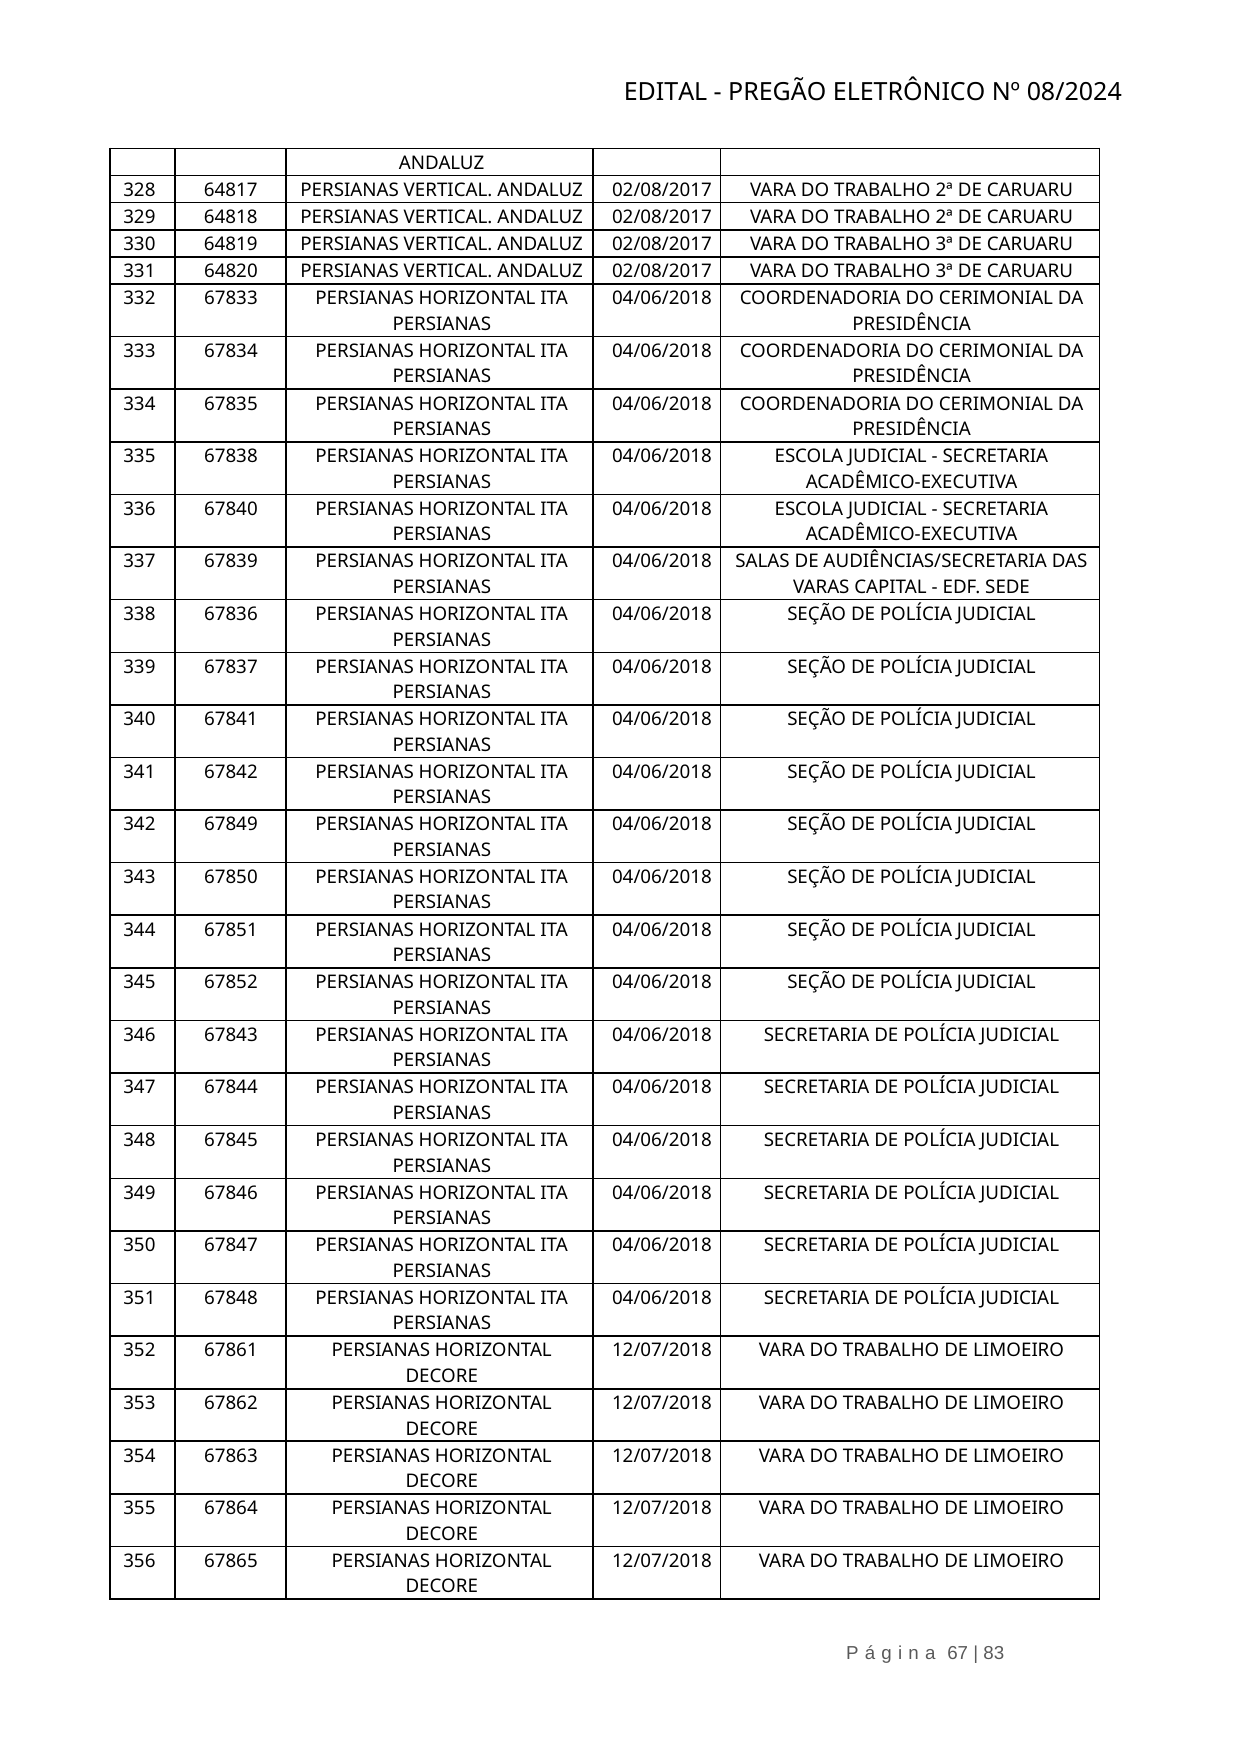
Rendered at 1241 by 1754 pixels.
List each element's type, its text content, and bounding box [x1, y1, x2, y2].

table_cell 332 [111, 285, 174, 336]
table_cell 64817 [176, 176, 285, 202]
table_cell PERSIANAS HORIZONTAL ITA PERSIANAS [287, 1074, 592, 1125]
table_cell PERSIANAS HORIZONTAL ITA PERSIANAS [287, 863, 592, 914]
table_cell 67840 [176, 495, 285, 546]
table_cell 67842 [176, 758, 285, 809]
table_cell PERSIANAS HORIZONTAL ITA PERSIANAS [287, 548, 592, 599]
table_cell SECRETARIA DE POLÍCIA JUDICIAL [721, 1179, 1099, 1230]
table_cell 67849 [176, 811, 285, 862]
table_cell [111, 149, 174, 175]
table_cell 04/06/2018 [594, 337, 720, 388]
table_cell VARA DO TRABALHO 3ª DE CARUARU [721, 258, 1099, 283]
table_cell 04/06/2018 [594, 758, 720, 809]
table_cell ESCOLA JUDICIAL - SECRETARIA ACADÊMICO-EXECUTIVA [721, 495, 1099, 546]
table_cell PERSIANAS HORIZONTAL ITA PERSIANAS [287, 758, 592, 809]
table_cell 342 [111, 811, 174, 862]
table_cell 04/06/2018 [594, 1021, 720, 1072]
table_cell 04/06/2018 [594, 1126, 720, 1177]
table_cell 04/06/2018 [594, 653, 720, 704]
table_cell [594, 149, 720, 175]
table_cell SEÇÃO DE POLÍCIA JUDICIAL [721, 600, 1099, 651]
table_cell 04/06/2018 [594, 916, 720, 967]
table_cell PERSIANAS VERTICAL. ANDALUZ [287, 258, 592, 283]
table_cell 04/06/2018 [594, 1179, 720, 1230]
table_cell 67848 [176, 1284, 285, 1335]
table_cell 328 [111, 176, 174, 202]
table_cell VARA DO TRABALHO DE LIMOEIRO [721, 1495, 1099, 1546]
table_cell SECRETARIA DE POLÍCIA JUDICIAL [721, 1074, 1099, 1125]
table_cell PERSIANAS HORIZONTAL ITA PERSIANAS [287, 811, 592, 862]
table_cell VARA DO TRABALHO 2ª DE CARUARU [721, 203, 1099, 229]
table_cell 64819 [176, 231, 285, 256]
table_cell 67834 [176, 337, 285, 388]
table_cell 04/06/2018 [594, 1284, 720, 1335]
table_cell PERSIANAS HORIZONTAL ITA PERSIANAS [287, 600, 592, 651]
table_cell COORDENADORIA DO CERIMONIAL DA PRESIDÊNCIA [721, 390, 1099, 441]
table_cell 334 [111, 390, 174, 441]
table_cell SECRETARIA DE POLÍCIA JUDICIAL [721, 1021, 1099, 1072]
table_cell PERSIANAS HORIZONTAL ITA PERSIANAS [287, 1284, 592, 1335]
table_cell 67864 [176, 1495, 285, 1546]
table_cell 04/06/2018 [594, 811, 720, 862]
table_cell 67862 [176, 1390, 285, 1440]
table_cell 350 [111, 1232, 174, 1283]
table_cell 04/06/2018 [594, 495, 720, 546]
table_cell 04/06/2018 [594, 1074, 720, 1125]
table_cell 346 [111, 1021, 174, 1072]
table_cell 344 [111, 916, 174, 967]
table_cell 67845 [176, 1126, 285, 1177]
table_cell SEÇÃO DE POLÍCIA JUDICIAL [721, 969, 1099, 1019]
table_cell [721, 149, 1099, 175]
table_cell PERSIANAS HORIZONTAL ITA PERSIANAS [287, 285, 592, 336]
table_cell VARA DO TRABALHO DE LIMOEIRO [721, 1390, 1099, 1440]
table_cell SEÇÃO DE POLÍCIA JUDICIAL [721, 916, 1099, 967]
table_cell SEÇÃO DE POLÍCIA JUDICIAL [721, 811, 1099, 862]
table_cell PERSIANAS HORIZONTAL ITA PERSIANAS [287, 337, 592, 388]
table_cell 67847 [176, 1232, 285, 1283]
table_cell PERSIANAS HORIZONTAL ITA PERSIANAS [287, 495, 592, 546]
table_cell 331 [111, 258, 174, 283]
table_cell PERSIANAS HORIZONTAL DECORE [287, 1390, 592, 1440]
table_cell PERSIANAS HORIZONTAL ITA PERSIANAS [287, 1021, 592, 1072]
table_cell 354 [111, 1442, 174, 1493]
table_cell 04/06/2018 [594, 706, 720, 757]
table_cell 12/07/2018 [594, 1442, 720, 1493]
table_cell 67846 [176, 1179, 285, 1230]
table_cell SEÇÃO DE POLÍCIA JUDICIAL [721, 653, 1099, 704]
table_cell 64818 [176, 203, 285, 229]
table_cell 67861 [176, 1337, 285, 1388]
table_cell 349 [111, 1179, 174, 1230]
table_cell 67836 [176, 600, 285, 651]
table_cell PERSIANAS HORIZONTAL DECORE [287, 1442, 592, 1493]
table_cell PERSIANAS HORIZONTAL ITA PERSIANAS [287, 1126, 592, 1177]
table_cell 336 [111, 495, 174, 546]
table_cell VARA DO TRABALHO 3ª DE CARUARU [721, 231, 1099, 256]
table_cell 12/07/2018 [594, 1337, 720, 1388]
table_cell 04/06/2018 [594, 1232, 720, 1283]
table_cell PERSIANAS HORIZONTAL ITA PERSIANAS [287, 969, 592, 1019]
table_cell SEÇÃO DE POLÍCIA JUDICIAL [721, 863, 1099, 914]
table_cell 353 [111, 1390, 174, 1440]
table_cell PERSIANAS HORIZONTAL ITA PERSIANAS [287, 706, 592, 757]
table_cell 12/07/2018 [594, 1390, 720, 1440]
table_cell 64820 [176, 258, 285, 283]
table_cell [176, 149, 285, 175]
table_cell 04/06/2018 [594, 548, 720, 599]
table_cell PERSIANAS VERTICAL. ANDALUZ [287, 231, 592, 256]
table_cell VARA DO TRABALHO DE LIMOEIRO [721, 1337, 1099, 1388]
table_cell 351 [111, 1284, 174, 1335]
table_cell PERSIANAS HORIZONTAL DECORE [287, 1495, 592, 1546]
table_cell 67865 [176, 1547, 285, 1598]
table_cell 02/08/2017 [594, 203, 720, 229]
table_cell 02/08/2017 [594, 176, 720, 202]
table_cell 04/06/2018 [594, 285, 720, 336]
table_cell 347 [111, 1074, 174, 1125]
table_cell 04/06/2018 [594, 600, 720, 651]
table_cell SEÇÃO DE POLÍCIA JUDICIAL [721, 706, 1099, 757]
table_cell SECRETARIA DE POLÍCIA JUDICIAL [721, 1284, 1099, 1335]
table_cell 67835 [176, 390, 285, 441]
table_cell 67838 [176, 443, 285, 493]
table_cell 67850 [176, 863, 285, 914]
table_cell 356 [111, 1547, 174, 1598]
table_cell PERSIANAS HORIZONTAL DECORE [287, 1337, 592, 1388]
table_cell VARA DO TRABALHO DE LIMOEIRO [721, 1547, 1099, 1598]
table_cell 335 [111, 443, 174, 493]
table_cell 67863 [176, 1442, 285, 1493]
table_cell 330 [111, 231, 174, 256]
table_cell ESCOLA JUDICIAL - SECRETARIA ACADÊMICO-EXECUTIVA [721, 443, 1099, 493]
table_cell 333 [111, 337, 174, 388]
table_cell 67852 [176, 969, 285, 1019]
table_cell 04/06/2018 [594, 443, 720, 493]
table_cell PERSIANAS HORIZONTAL ITA PERSIANAS [287, 1179, 592, 1230]
table_cell 355 [111, 1495, 174, 1546]
table_cell 12/07/2018 [594, 1547, 720, 1598]
table_cell 67839 [176, 548, 285, 599]
table_cell 67837 [176, 653, 285, 704]
table_cell 04/06/2018 [594, 390, 720, 441]
table_cell ANDALUZ [287, 149, 592, 175]
table_cell VARA DO TRABALHO DE LIMOEIRO [721, 1442, 1099, 1493]
table_cell PERSIANAS HORIZONTAL ITA PERSIANAS [287, 443, 592, 493]
table_cell 02/08/2017 [594, 258, 720, 283]
table_cell 04/06/2018 [594, 863, 720, 914]
table_cell 12/07/2018 [594, 1495, 720, 1546]
table_cell PERSIANAS HORIZONTAL ITA PERSIANAS [287, 916, 592, 967]
table_cell 329 [111, 203, 174, 229]
table_cell 337 [111, 548, 174, 599]
table_cell PERSIANAS VERTICAL. ANDALUZ [287, 176, 592, 202]
table_cell 343 [111, 863, 174, 914]
table_cell PERSIANAS HORIZONTAL ITA PERSIANAS [287, 1232, 592, 1283]
table_cell VARA DO TRABALHO 2ª DE CARUARU [721, 176, 1099, 202]
table_cell PERSIANAS VERTICAL. ANDALUZ [287, 203, 592, 229]
table_cell 339 [111, 653, 174, 704]
table_cell 345 [111, 969, 174, 1019]
table_cell PERSIANAS HORIZONTAL DECORE [287, 1547, 592, 1598]
table_cell COORDENADORIA DO CERIMONIAL DA PRESIDÊNCIA [721, 285, 1099, 336]
table_cell 67841 [176, 706, 285, 757]
table_cell 04/06/2018 [594, 969, 720, 1019]
table_cell 352 [111, 1337, 174, 1388]
table_cell 340 [111, 706, 174, 757]
table_cell SALAS DE AUDIÊNCIAS/SECRETARIA DAS VARAS CAPITAL - EDF. SEDE [721, 548, 1099, 599]
table_cell PERSIANAS HORIZONTAL ITA PERSIANAS [287, 653, 592, 704]
table_cell 02/08/2017 [594, 231, 720, 256]
table_cell SECRETARIA DE POLÍCIA JUDICIAL [721, 1126, 1099, 1177]
table_cell COORDENADORIA DO CERIMONIAL DA PRESIDÊNCIA [721, 337, 1099, 388]
table_cell 341 [111, 758, 174, 809]
table_cell SECRETARIA DE POLÍCIA JUDICIAL [721, 1232, 1099, 1283]
table_cell 67851 [176, 916, 285, 967]
table_cell 67844 [176, 1074, 285, 1125]
table_cell 67843 [176, 1021, 285, 1072]
table_cell PERSIANAS HORIZONTAL ITA PERSIANAS [287, 390, 592, 441]
table_cell SEÇÃO DE POLÍCIA JUDICIAL [721, 758, 1099, 809]
table_cell 348 [111, 1126, 174, 1177]
table_cell 338 [111, 600, 174, 651]
table_cell 67833 [176, 285, 285, 336]
